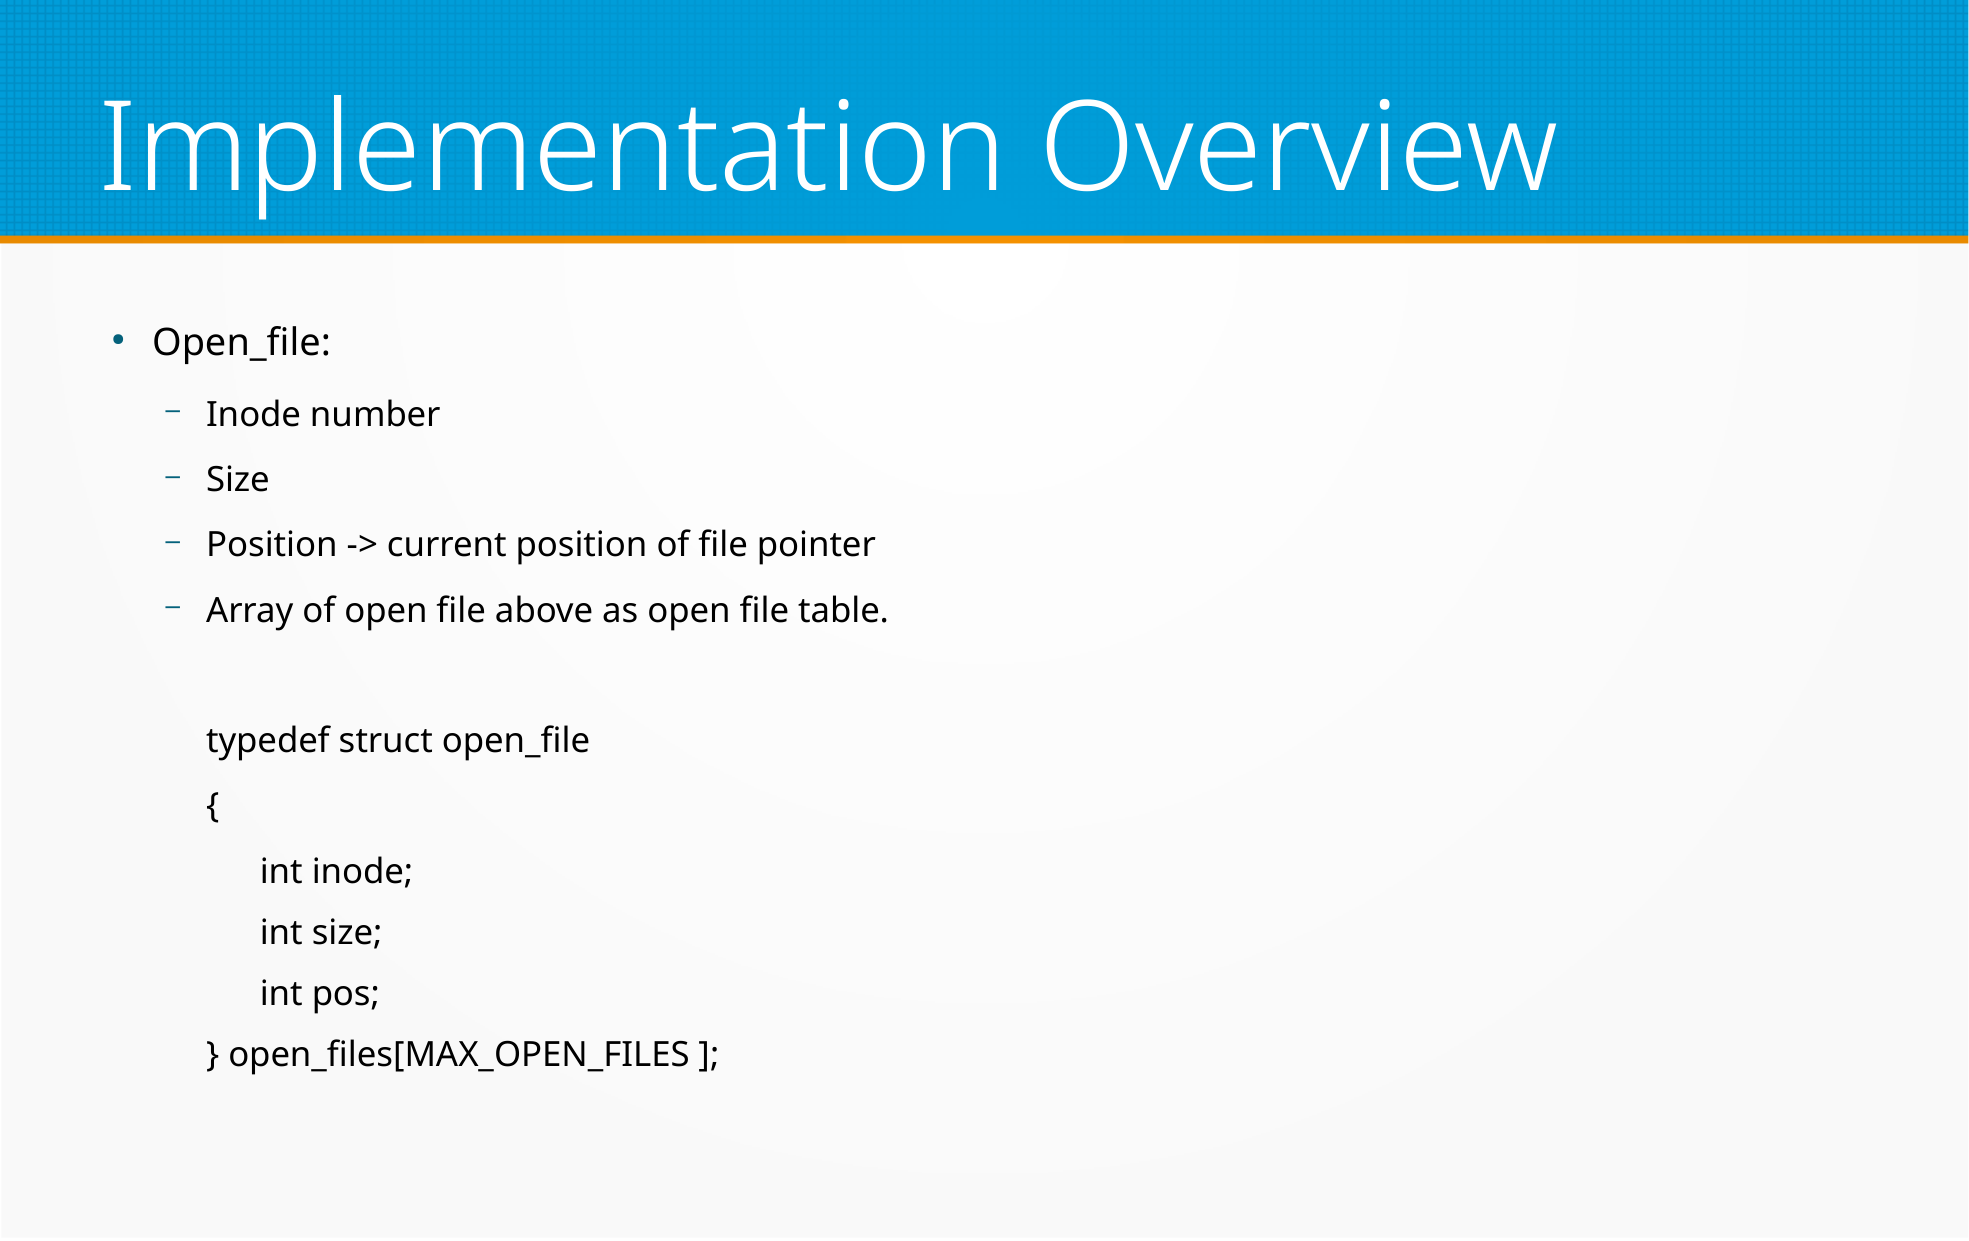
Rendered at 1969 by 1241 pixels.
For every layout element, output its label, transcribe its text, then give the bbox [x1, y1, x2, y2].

title Implementation Overview [98, 19, 1870, 227]
picture [0, 236, 1969, 1241]
list Open_file: Inode number Size Position -> current position of file pointer Array of open file above as open file table. typedef struct open_file { int inode; int size; int pos; } open_files[MAX_OPEN_FILES ]; [98, 315, 1861, 1081]
